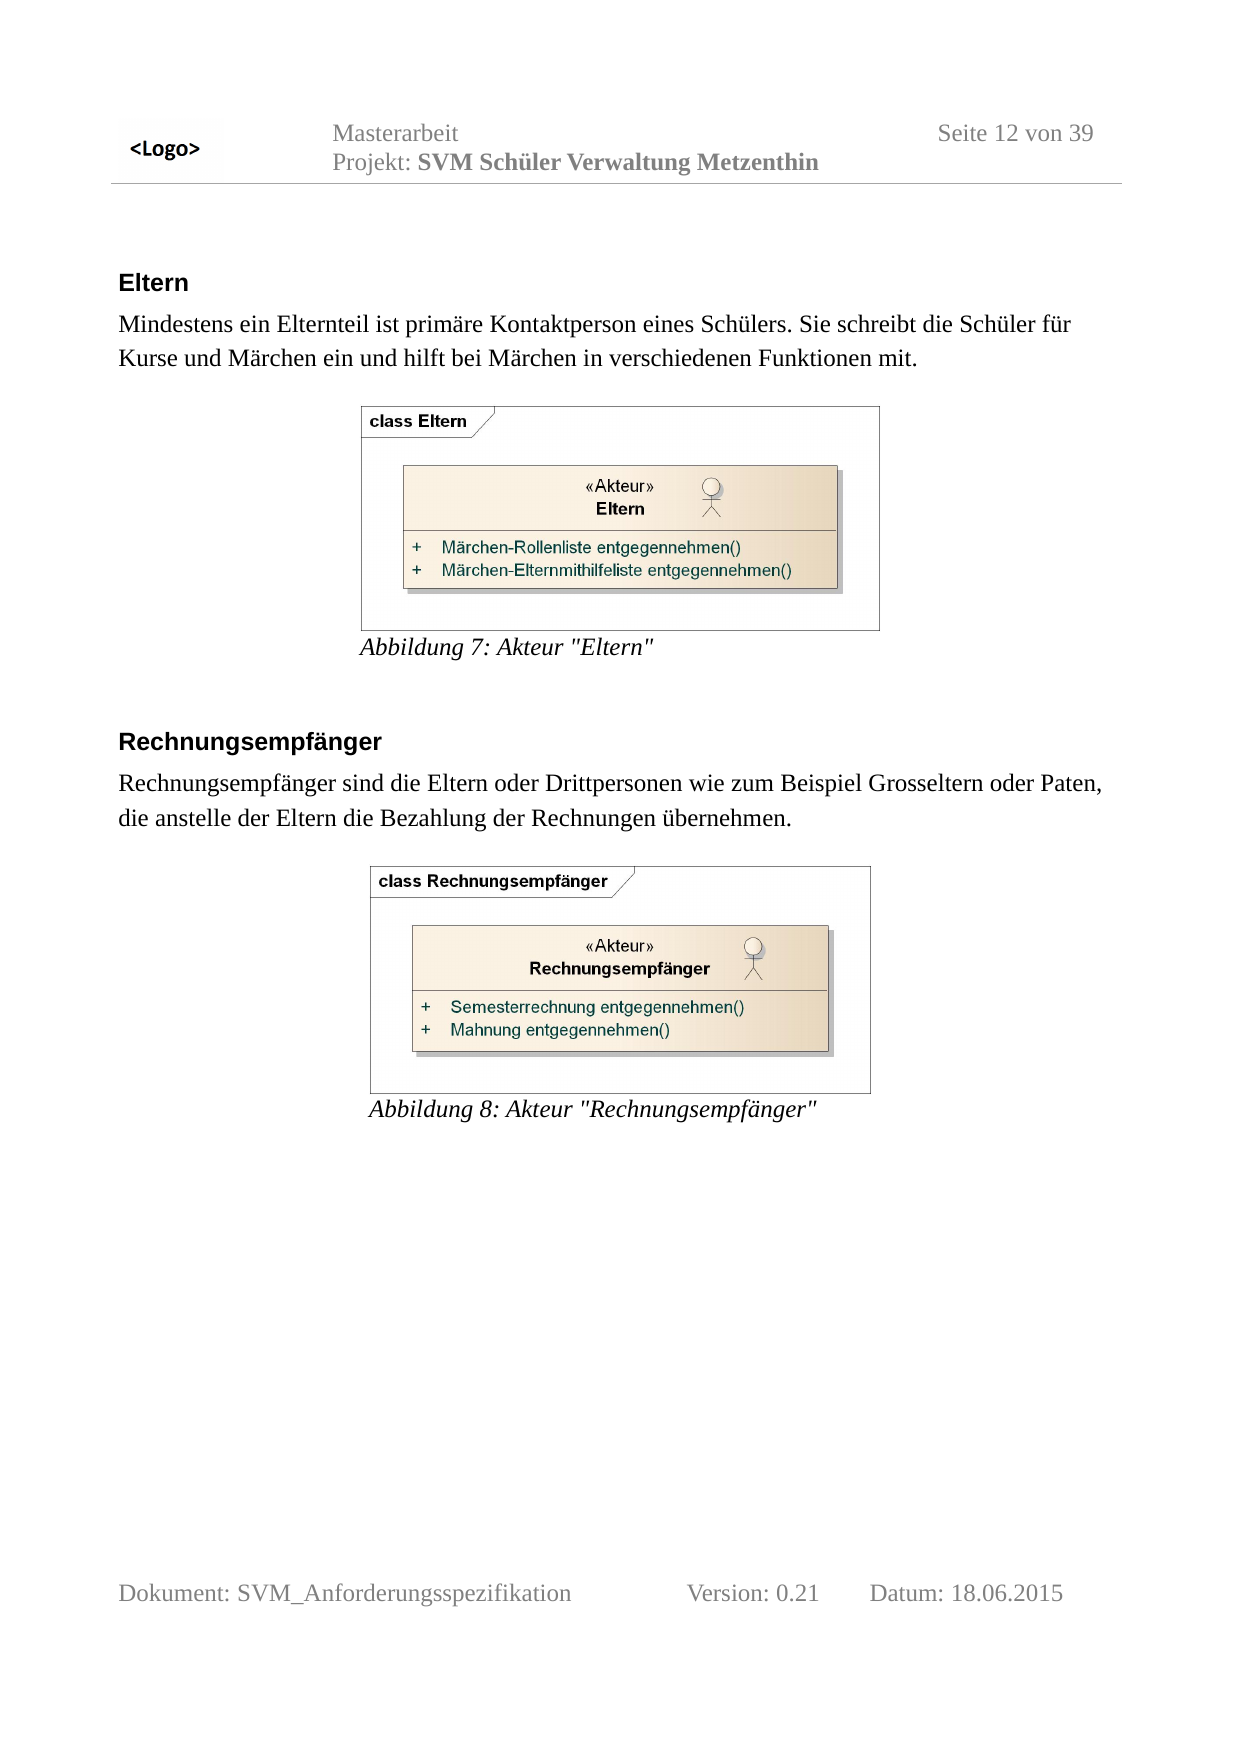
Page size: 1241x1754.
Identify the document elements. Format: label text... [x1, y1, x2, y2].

picture [118, 118, 224, 183]
text Mindestens ein Elternteil ist primäre Kontaktperson eines Schülers. Sie schreibt die Schüler für Kurse und Märchen ein und hilft bei Märchen in verschiedenen Funktionen mit. [118, 309, 1122, 372]
picture [368, 864, 872, 1095]
text Abbildung 7: Akteur "Eltern" [360, 632, 881, 661]
picture [359, 404, 881, 632]
text Rechnungsempfänger sind die Eltern oder Drittpersonen wie zum Beispiel Grosseltern oder Paten, die anstelle der Eltern die Bezahlung der Rechnungen übernehmen. [118, 768, 1122, 831]
text Abbildung 8: Akteur "Rechnungsempfänger" [369, 1095, 871, 1123]
subtitle Rechnungsempfänger [118, 727, 1122, 756]
subtitle Eltern [118, 267, 1122, 296]
